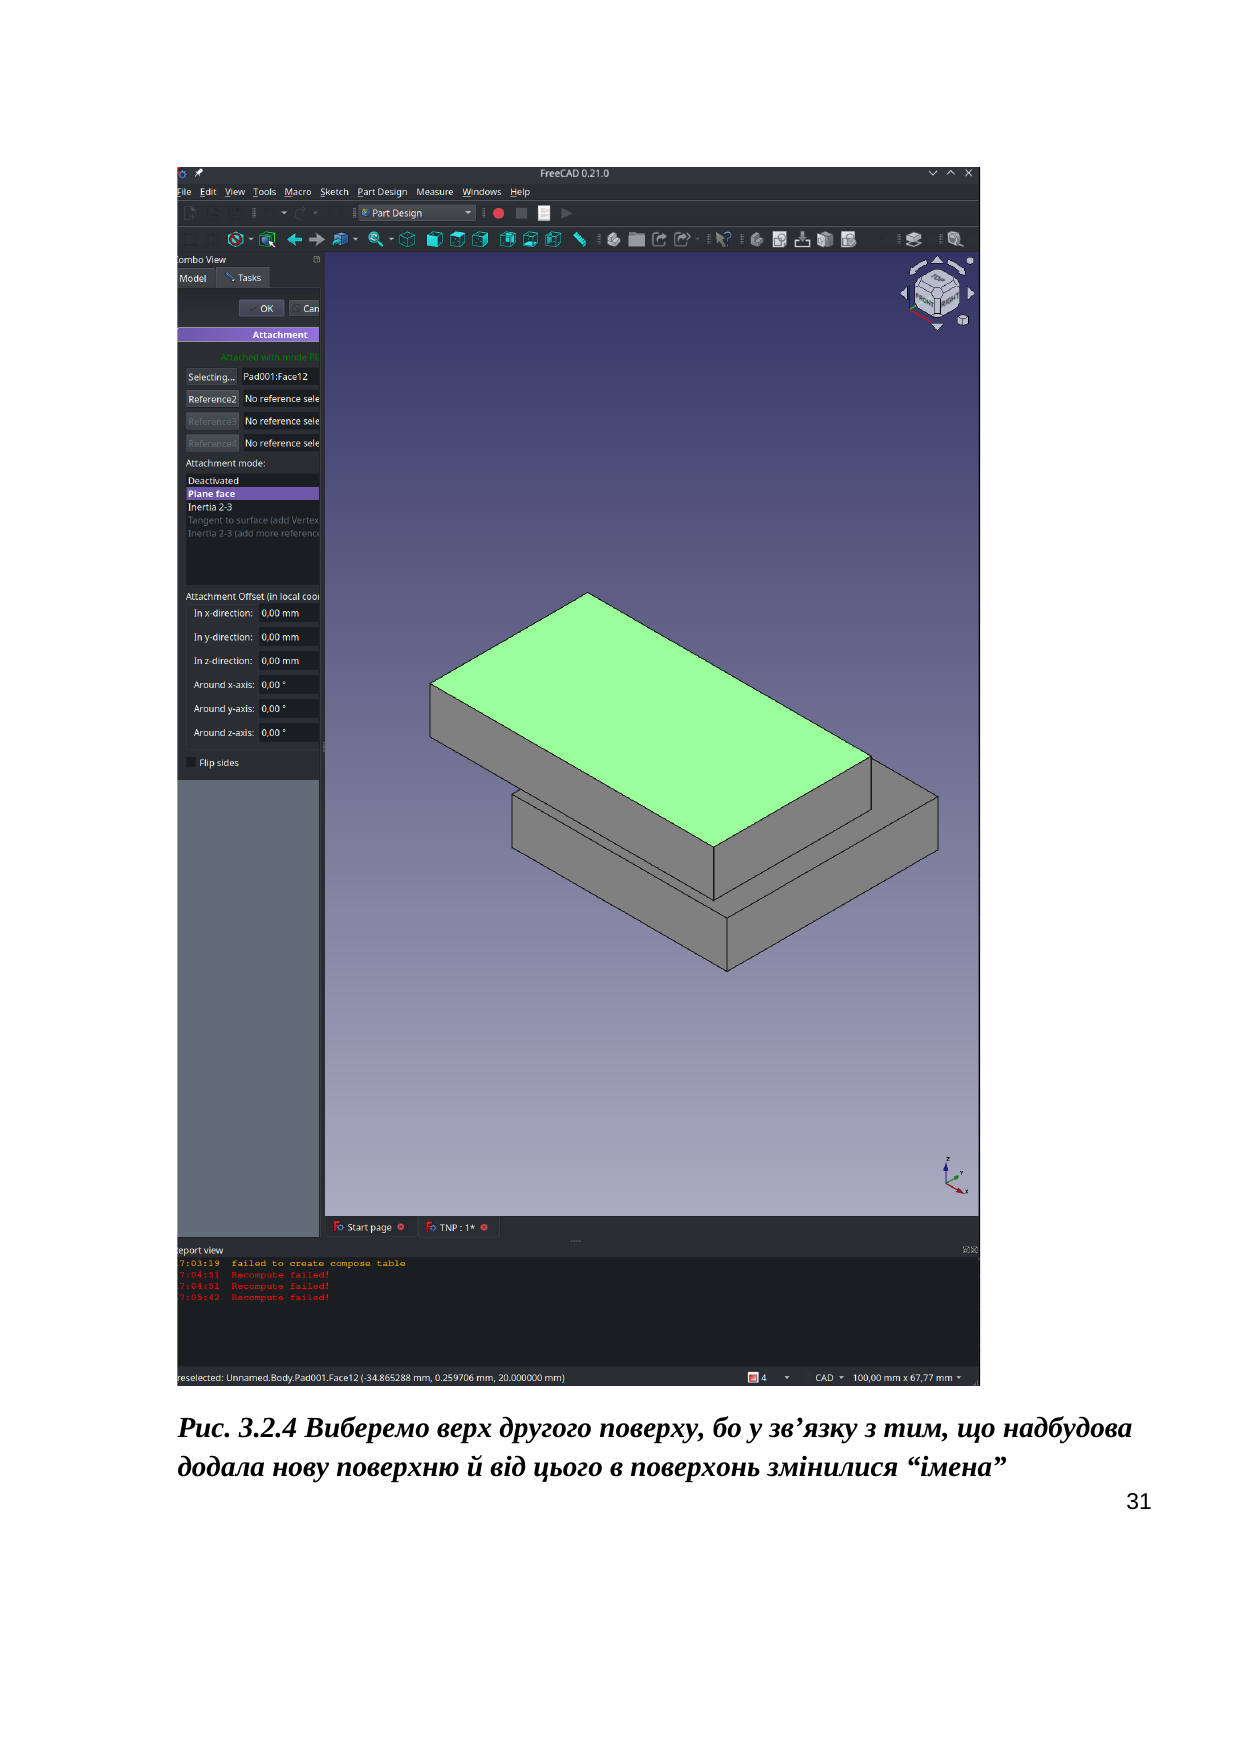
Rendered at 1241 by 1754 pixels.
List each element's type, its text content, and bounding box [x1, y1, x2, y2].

picture [177, 167, 981, 1386]
text Рис. 3.2.4 Виберемо верх другого поверху, бо у зв’язку з тим, що надбудова додала нову поверхню й від цього в поверхонь змінилися “імена” [177, 1410, 1152, 1482]
